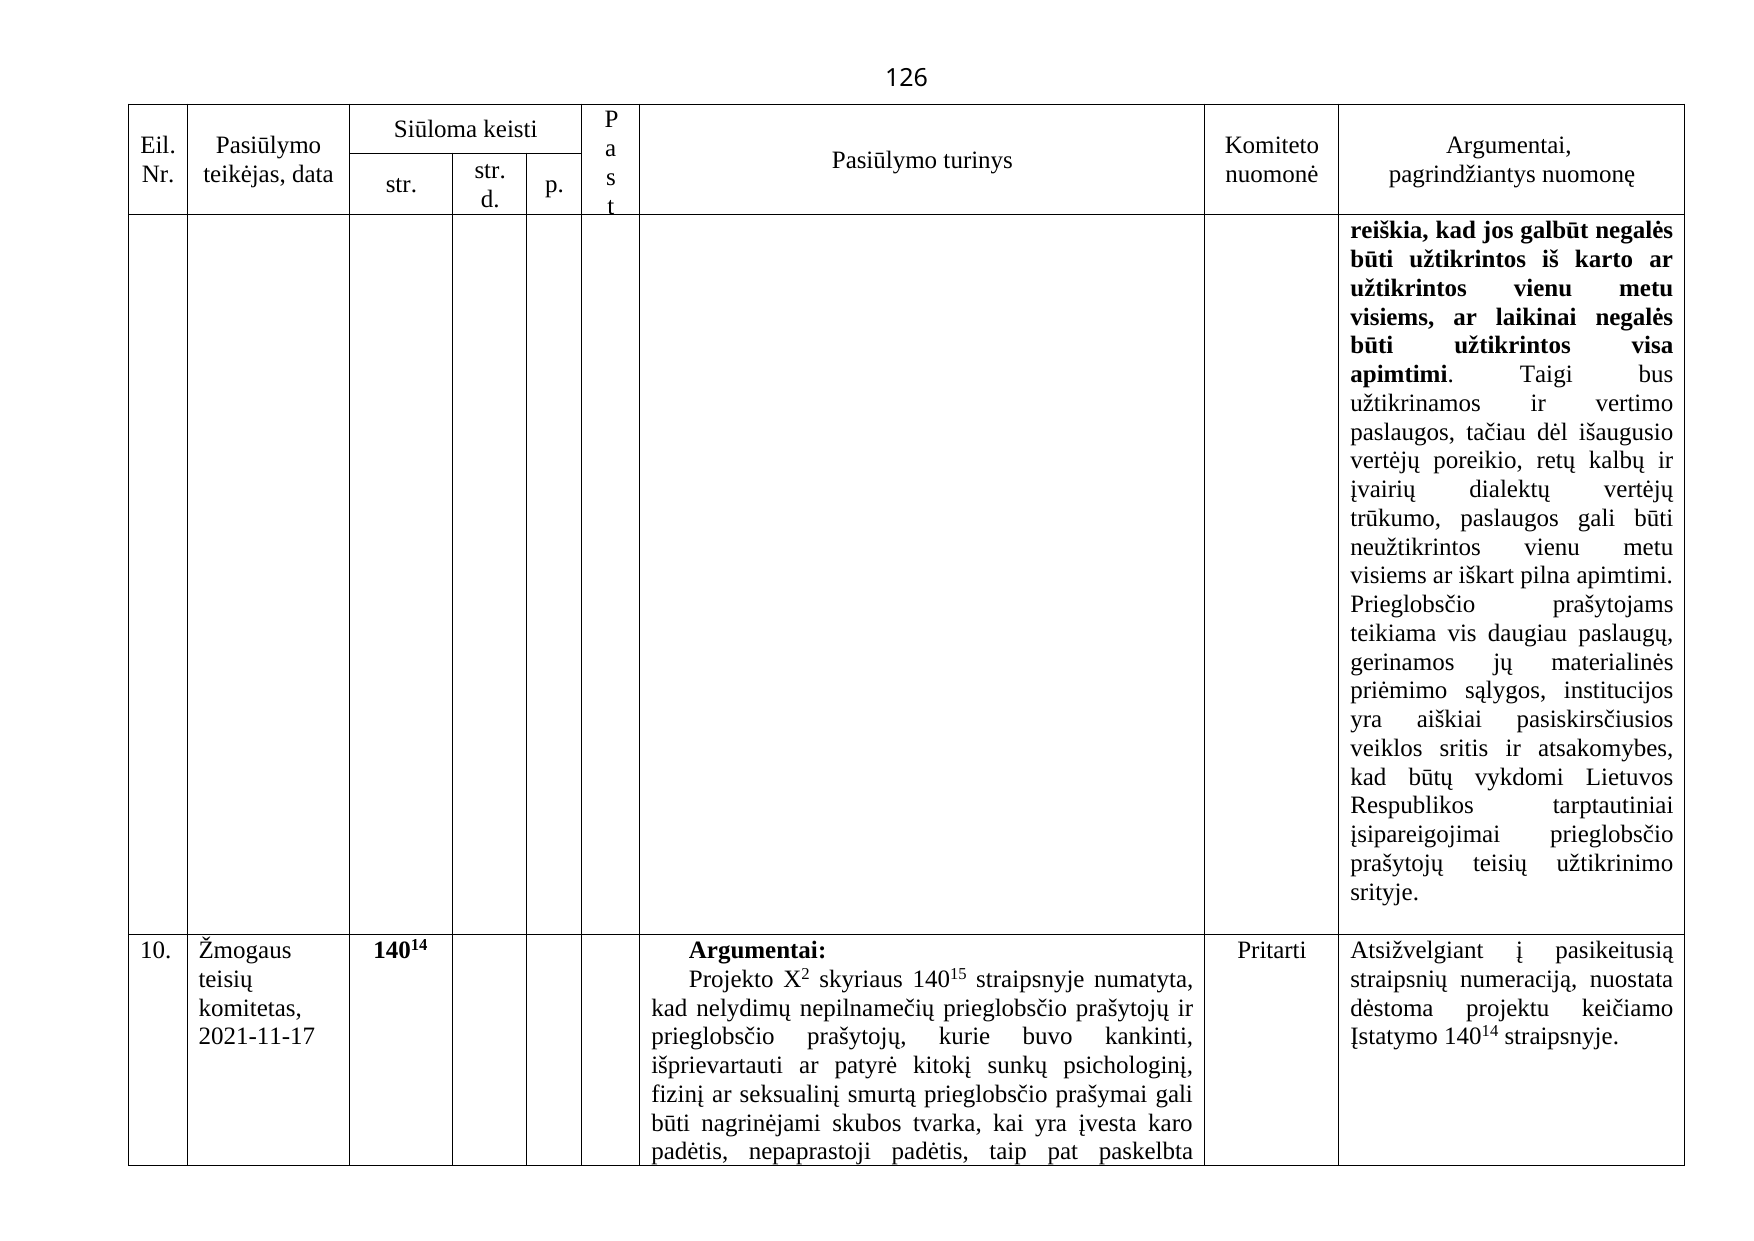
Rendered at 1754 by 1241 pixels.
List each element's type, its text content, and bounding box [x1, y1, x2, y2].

table_cell str. [350, 154, 452, 214]
table_cell [527, 215, 581, 934]
table_cell [453, 215, 526, 934]
table_cell [582, 935, 639, 1165]
table_cell [350, 215, 452, 934]
table_cell [640, 215, 1204, 934]
table_cell reiškia, kad jos galbūt negalės būti užtikrintos iš karto ar užtikrintos vienu metu visiems, ar laikinai negalės būti užtikrintos visa apimtimi. Taigi bus užtikrinamos ir vertimo paslaugos, tačiau dėl išaugusio vertėjų poreikio, retų kalbų ir įvairių dialektų vertėjų trūkumo, paslaugos gali būti neužtikrintos vienu metu visiems ar iškart pilna apimtimi. Prieglobsčio prašytojams teikiama vis daugiau paslaugų, gerinamos jų materialinės priėmimo sąlygos, institucijos yra aiškiai pasiskirsčiusios veiklos sritis ir atsakomybes, kad būtų vykdomi Lietuvos Respublikos tarptautiniai įsipareigojimai prieglobsčio prašytojų teisių užtikrinimo srityje. [1339, 215, 1684, 934]
table_header Pastabos [582, 105, 639, 214]
table_cell str. d. [453, 154, 526, 214]
table_cell Atsižvelgiant į pasikeitusią straipsnių numeraciją, nuostata dėstoma projektu keičiamo Įstatymo 14014 straipsnyje. [1339, 935, 1684, 1165]
table_cell p. [527, 154, 581, 214]
table_cell [453, 935, 526, 1165]
table_header Pasiūlymo turinys [640, 105, 1204, 214]
table_cell Argumentai: Projekto X2 skyriaus 14015 straipsnyje numatyta, kad nelydimų nepilnamečių prieglobsčio prašytojų ir prieglobsčio prašytojų, kurie buvo kankinti, išprievartauti ar patyrė kitokį sunkų psichologinį, fizinį ar seksualinį smurtą prieglobsčio prašymai gali būti nagrinėjami skubos tvarka, kai yra įvesta karo padėtis, nepaprastoji padėtis, taip pat paskelbta [640, 935, 1204, 1165]
table_header Siūloma keisti [350, 105, 581, 153]
table_cell Žmogaus teisių komitetas, 2021-11-17 [188, 935, 349, 1165]
table_header Komiteto nuomonė [1205, 105, 1338, 214]
table_cell 14014 [350, 935, 452, 1165]
table_cell [129, 215, 187, 934]
table_cell [527, 935, 581, 1165]
table_cell [582, 215, 639, 934]
table_cell Pritarti [1205, 935, 1338, 1165]
table_cell 10. [129, 935, 187, 1165]
table_cell [188, 215, 349, 934]
table_header Argumentai, pagrindžiantys nuomonę [1339, 105, 1684, 214]
table_cell [1205, 215, 1338, 934]
table_header Pasiūlymo teikėjas, data [188, 105, 349, 214]
table_header Eil. Nr. [129, 105, 187, 214]
